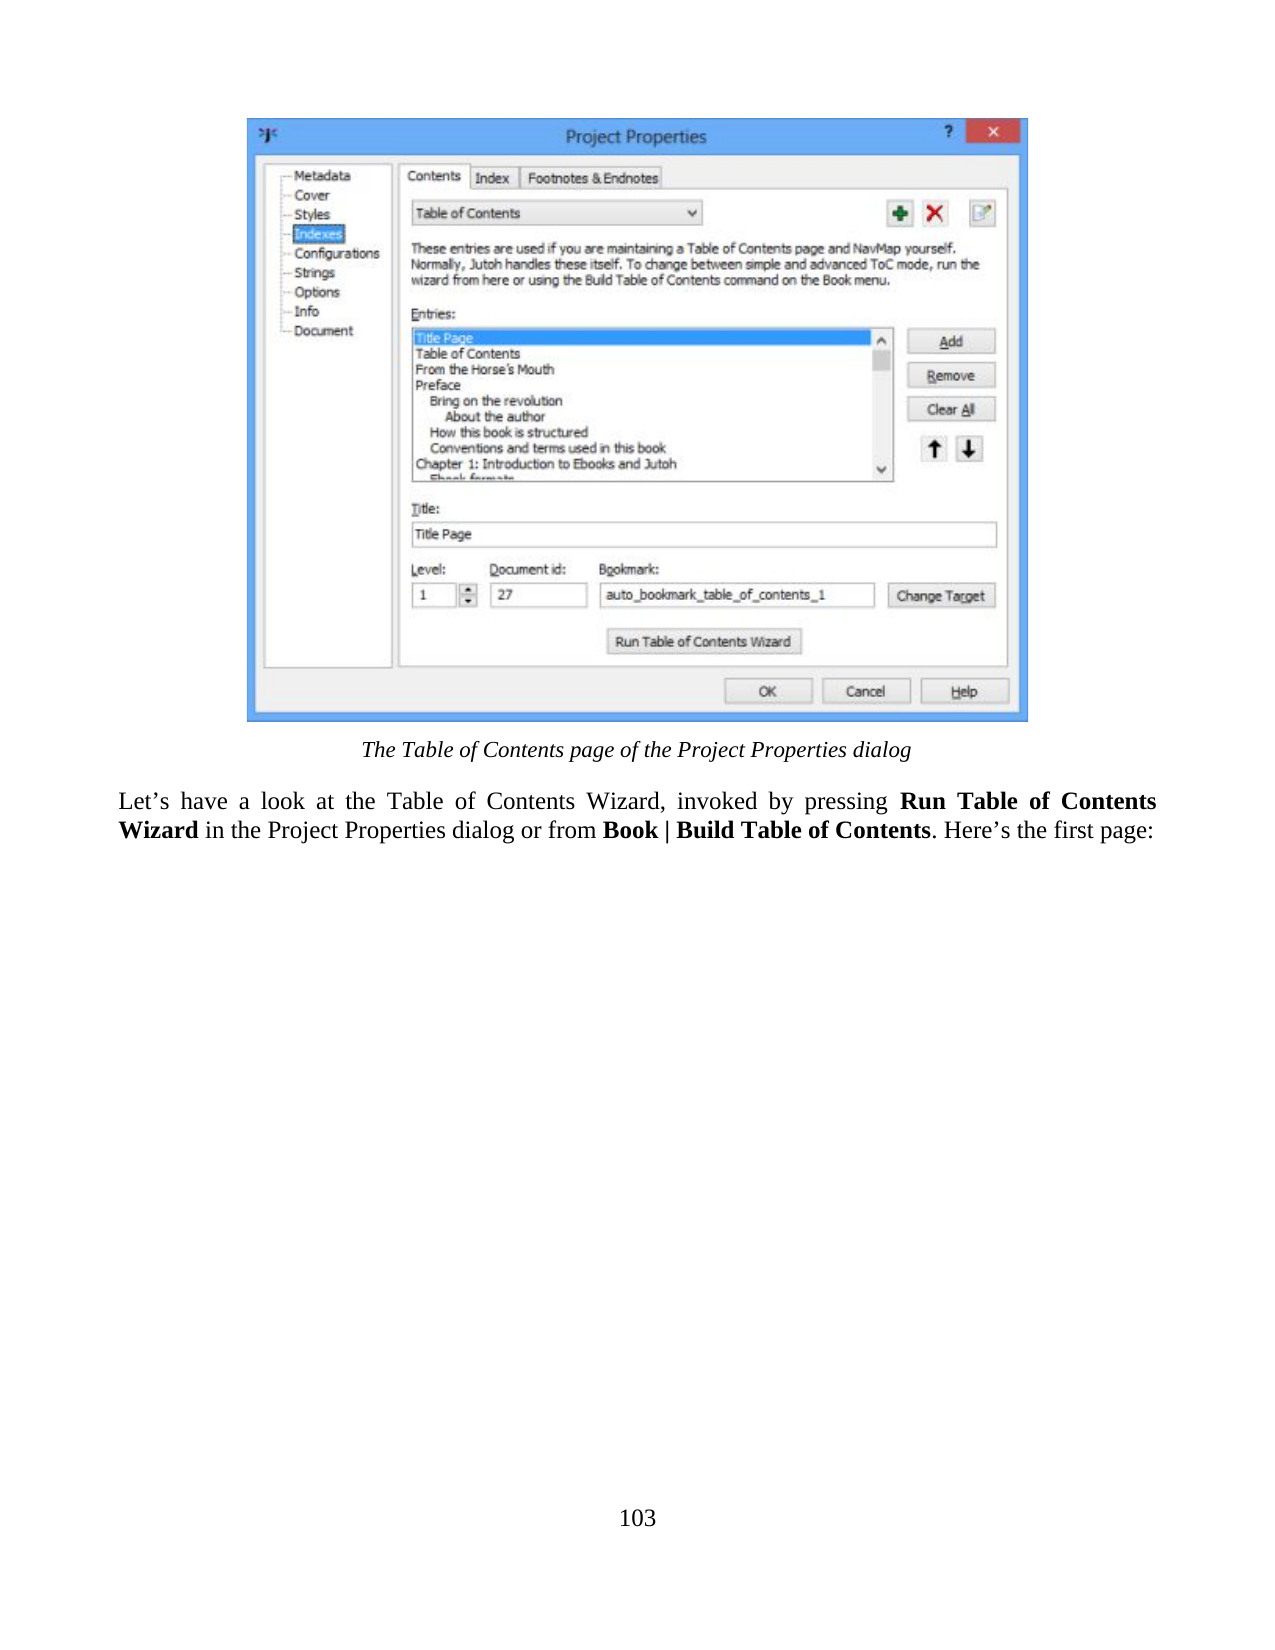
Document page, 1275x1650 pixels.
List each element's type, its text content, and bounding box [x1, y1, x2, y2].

text Let’s have a look at the Table of Contents Wizard, invoked by pressing Run Table of Contents Wizard in the Project Properties dialog or from Book | Build Table of Contents. Here’s the first page: [118, 786, 1157, 843]
picture [246, 118, 1029, 722]
text The Table of Contents page of the Project Properties dialog [118, 736, 1157, 762]
